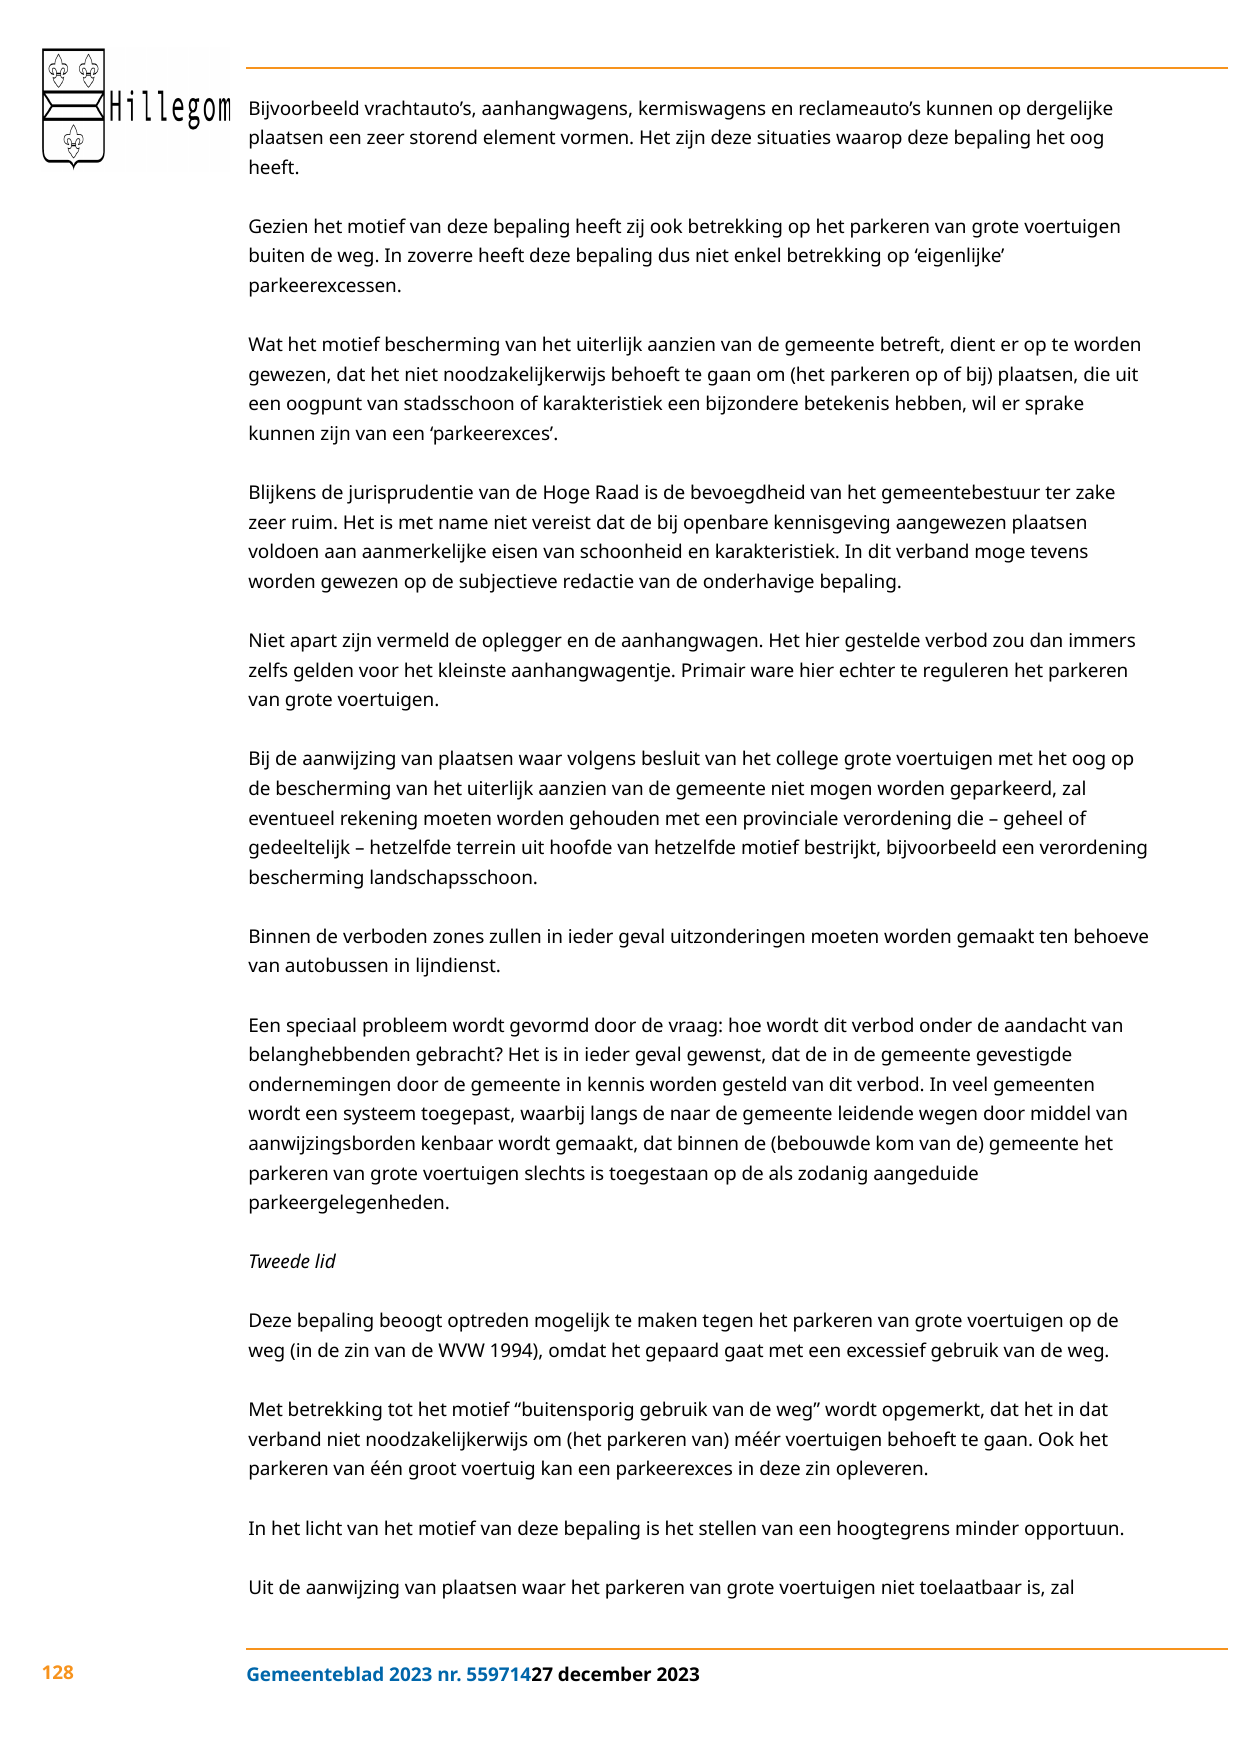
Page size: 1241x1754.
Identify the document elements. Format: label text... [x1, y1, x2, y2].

text Bij de aanwijzing van plaatsen waar volgens besluit van het college grote voertuigen met het oog op de bescherming van het uiterlijk aanzien van de gemeente niet mogen worden geparkeerd, zal eventueel rekening moeten worden gehouden met een provinciale verordening die – geheel of gedeeltelijk – hetzelfde terrein uit hoofde van hetzelfde motief bestrijkt, bijvoorbeeld een verordening bescherming landschapsschoon. [248, 746, 1152, 890]
text Gezien het motief van deze bepaling heeft zij ook betrekking op het parkeren van grote voertuigen buiten de weg. In zoverre heeft deze bepaling dus niet enkel betrekking op ‘eigenlijke’ parkeerexcessen. [248, 213, 1152, 298]
text Met betrekking tot het motief “buitensporig gebruik van de weg” wordt opgemerkt, dat het in dat verband niet noodzakelijkerwijs om (het parkeren van) méér voertuigen behoeft te gaan. Ook het parkeren van één groot voertuig kan een parkeerexces in deze zin opleveren. [248, 1396, 1152, 1481]
text Tweede lid [248, 1248, 1152, 1274]
text In het licht van het motief van deze bepaling is het stellen van een hoogtegrens minder opportuun. [248, 1515, 1152, 1541]
text Een speciaal probleem wordt gevormd door de vraag: hoe wordt dit verbod onder de aandacht van belanghebbenden gebracht? Het is in ieder geval gewenst, dat de in de gemeente gevestigde ondernemingen door de gemeente in kennis worden gesteld van dit verbod. In veel gemeenten wordt een systeem toegepast, waarbij langs de naar de gemeente leidende wegen door middel van aanwijzingsborden kenbaar wordt gemaakt, dat binnen de (bebouwde kom van de) gemeente het parkeren van grote voertuigen slechts is toegestaan op de als zodanig aangeduide parkeergelegenheden. [248, 1012, 1152, 1215]
text Bijvoorbeeld vrachtauto’s, aanhangwagens, kermiswagens en reclameauto’s kunnen op dergelijke plaatsen een zeer storend element vormen. Het zijn deze situaties waarop deze bepaling het oog heeft. [248, 95, 1152, 180]
text Binnen de verboden zones zullen in ieder geval uitzonderingen moeten worden gemaakt ten behoeve van autobussen in lijndienst. [248, 923, 1152, 978]
text Blijkens de jurisprudentie van de Hoge Raad is de bevoegdheid van het gemeentebestuur ter zake zeer ruim. Het is met name niet vereist dat de bij openbare kennisgeving aangewezen plaatsen voldoen aan aanmerkelijke eisen van schoonheid en karakteristiek. In dit verband moge tevens worden gewezen op de subjectieve redactie van de onderhavige bepaling. [248, 479, 1152, 594]
picture [41, 47, 231, 172]
text Niet apart zijn vermeld de oplegger en de aanhangwagen. Het hier gestelde verbod zou dan immers zelfs gelden voor het kleinste aanhangwagentje. Primair ware hier echter te reguleren het parkeren van grote voertuigen. [248, 627, 1152, 712]
text Wat het motief bescherming van het uiterlijk aanzien van de gemeente betreft, dient er op te worden gewezen, dat het niet noodzakelijkerwijs behoeft te gaan om (het parkeren op of bij) plaatsen, die uit een oogpunt van stadsschoon of karakteristiek een bijzondere betekenis hebben, wil er sprake kunnen zijn van een ‘parkeerexces’. [248, 331, 1152, 446]
text Deze bepaling beoogt optreden mogelijk te maken tegen het parkeren van grote voertuigen op de weg (in de zin van de WVW 1994), omdat het gepaard gaat met een excessief gebruik van de weg. [248, 1308, 1152, 1363]
text Uit de aanwijzing van plaatsen waar het parkeren van grote voertuigen niet toelaatbaar is, zal [248, 1574, 1152, 1600]
